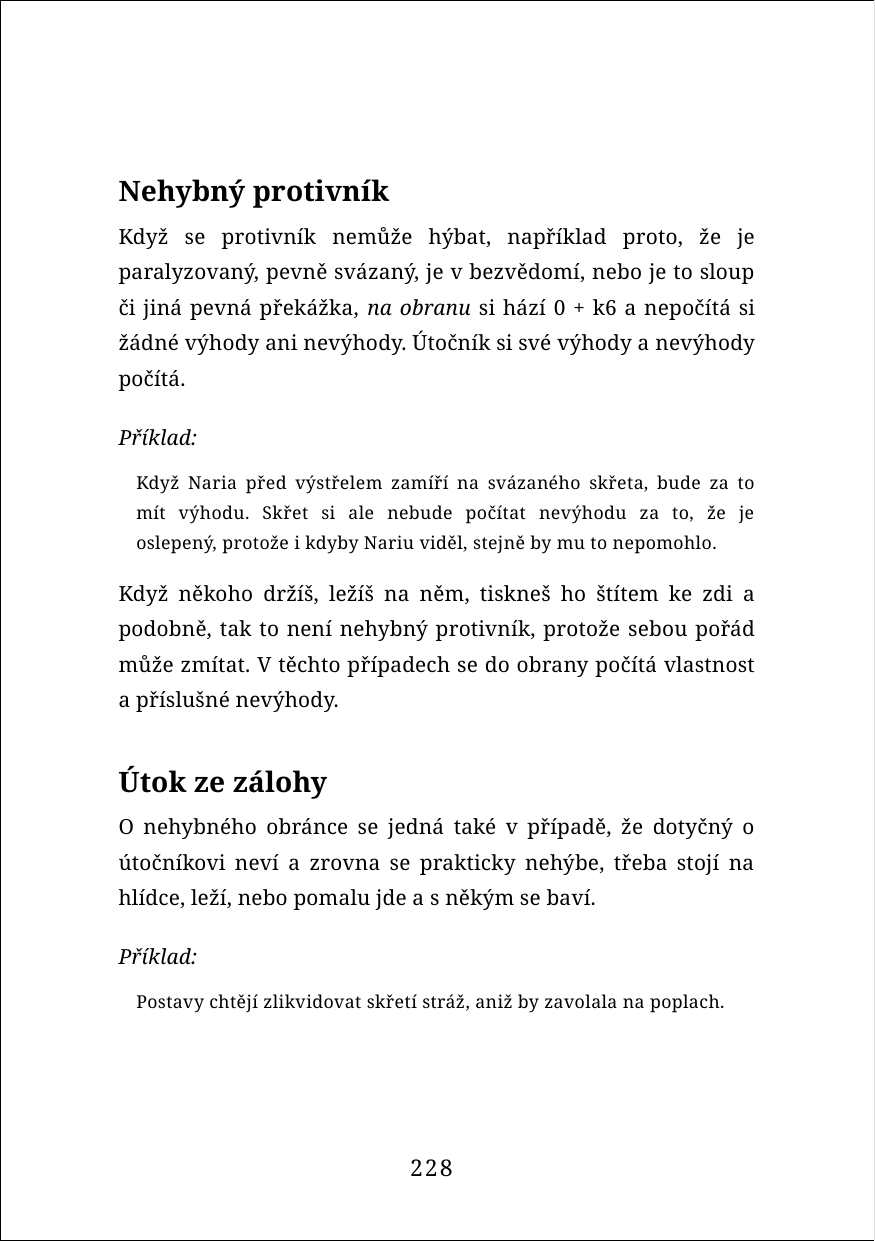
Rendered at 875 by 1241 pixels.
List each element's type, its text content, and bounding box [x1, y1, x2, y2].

subtitle Útok ze zálohy [118, 762, 756, 801]
text Příklad: [118, 423, 756, 452]
text Když někoho držíš, ležíš na něm, tiskneš ho štítem ke zdi a podobně, tak to není nehybný protivník, protože sebou pořád může zmítat. V těchto případech se do obrany počítá vlastnost a příslušné nevýhody. [118, 579, 756, 714]
text Příklad: [118, 942, 756, 971]
text Když Naria před výstřelem zamíří na svázaného skřeta, bude za to mít výhodu. Skřet si ale nebude počítat nevýhodu za to, že je oslepený, protože i kdyby Nariu viděl, stejně by mu to nepomohlo. [136, 470, 756, 555]
subtitle Nehybný protivník [118, 172, 756, 210]
text O nehybného obránce se jedná také v případě, že dotyčný o útočníkovi neví a zrovna se prakticky nehýbe, třeba stojí na hlídce, leží, nebo pomalu jde a s někým se baví. [118, 812, 756, 912]
text Postavy chtějí zlikvidovat skřetí stráž, aniž by zavolala na poplach. [136, 990, 756, 1014]
text Když se protivník nemůže hýbat, například proto, že je paralyzovaný, pevně svázaný, je v bezvědomí, nebo je to sloup či jiná pevná překážka, na obranu si hází 0 + k6 a nepočítá si žádné výhody ani nevýhody. Útočník si své výhody a nevýhody počítá. [118, 222, 756, 392]
